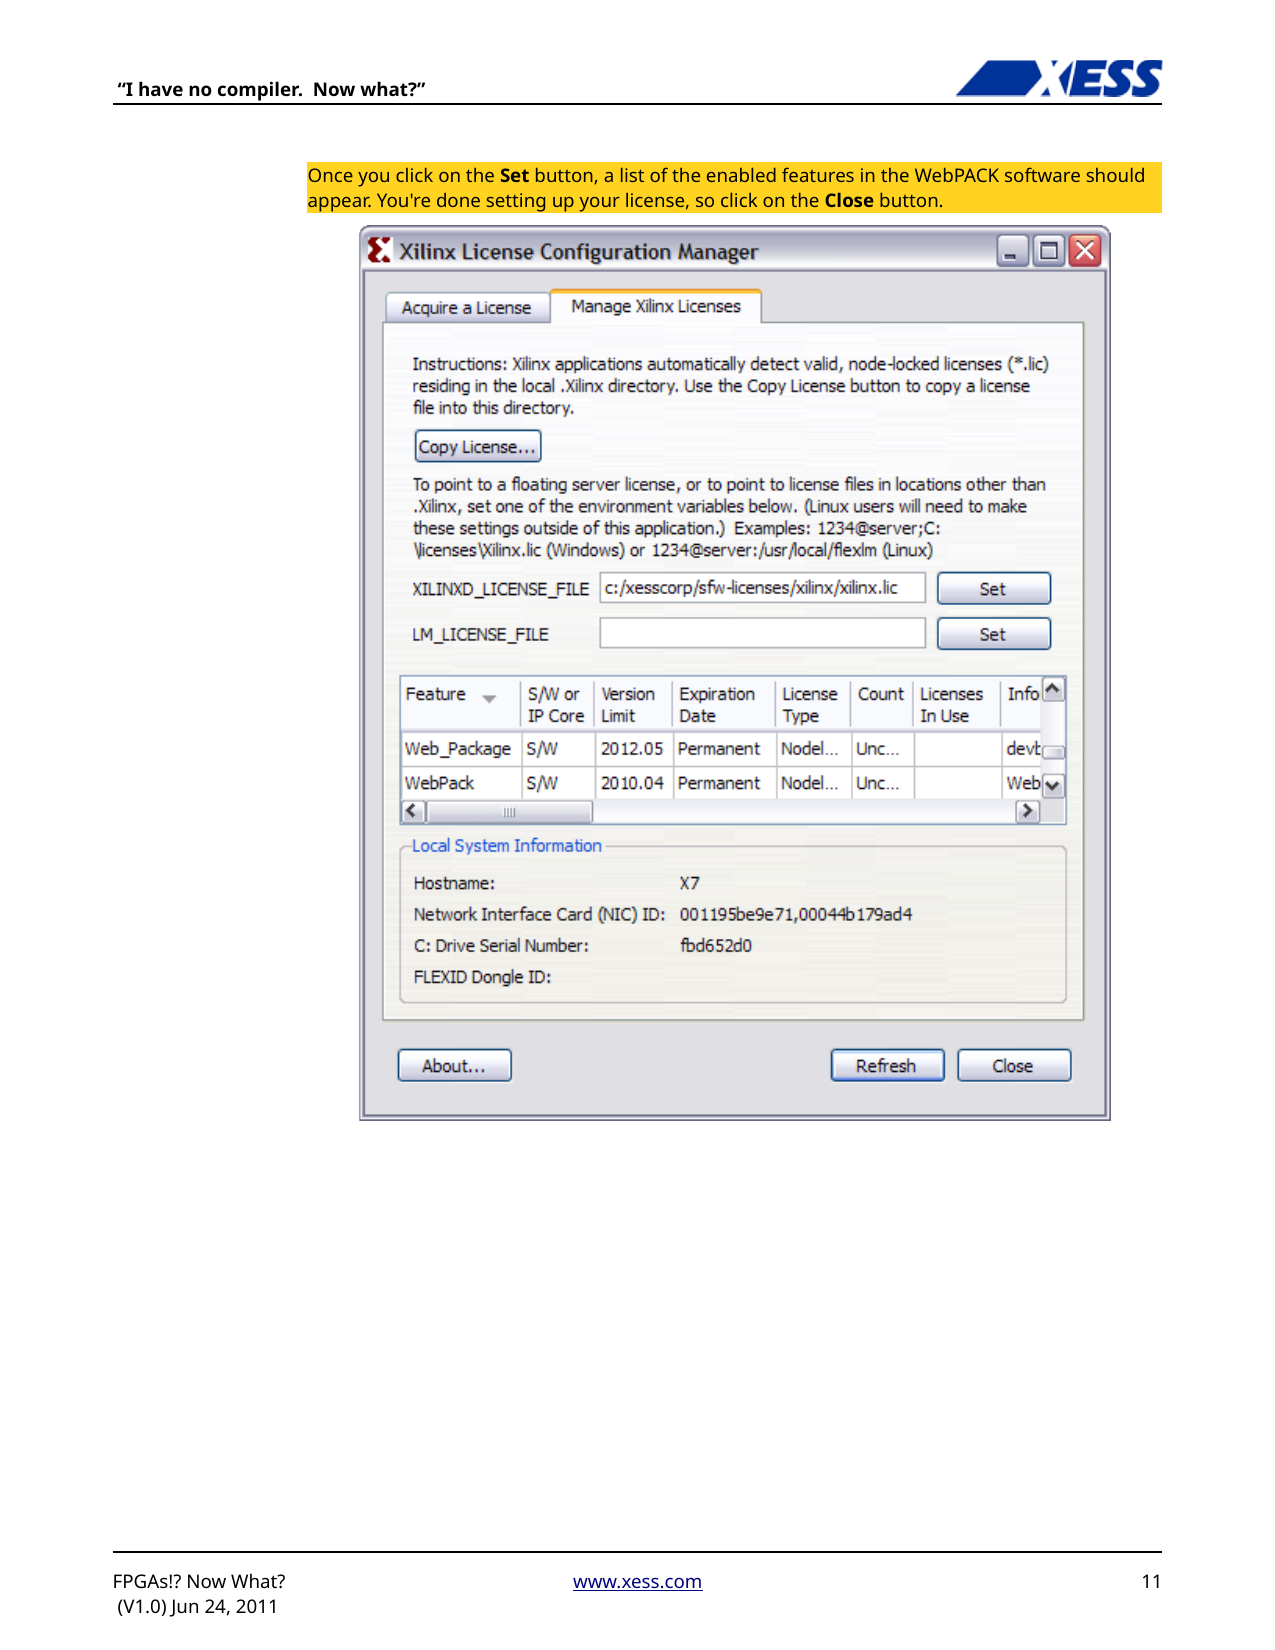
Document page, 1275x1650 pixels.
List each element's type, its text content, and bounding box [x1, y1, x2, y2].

picture [359, 225, 1111, 1121]
picture [955, 60, 1163, 97]
text Once you click on the Set button, a list of the enabled features in the WebPACK software should appear. You're done setting up your license, so click on the Close button. [307, 162, 1162, 213]
